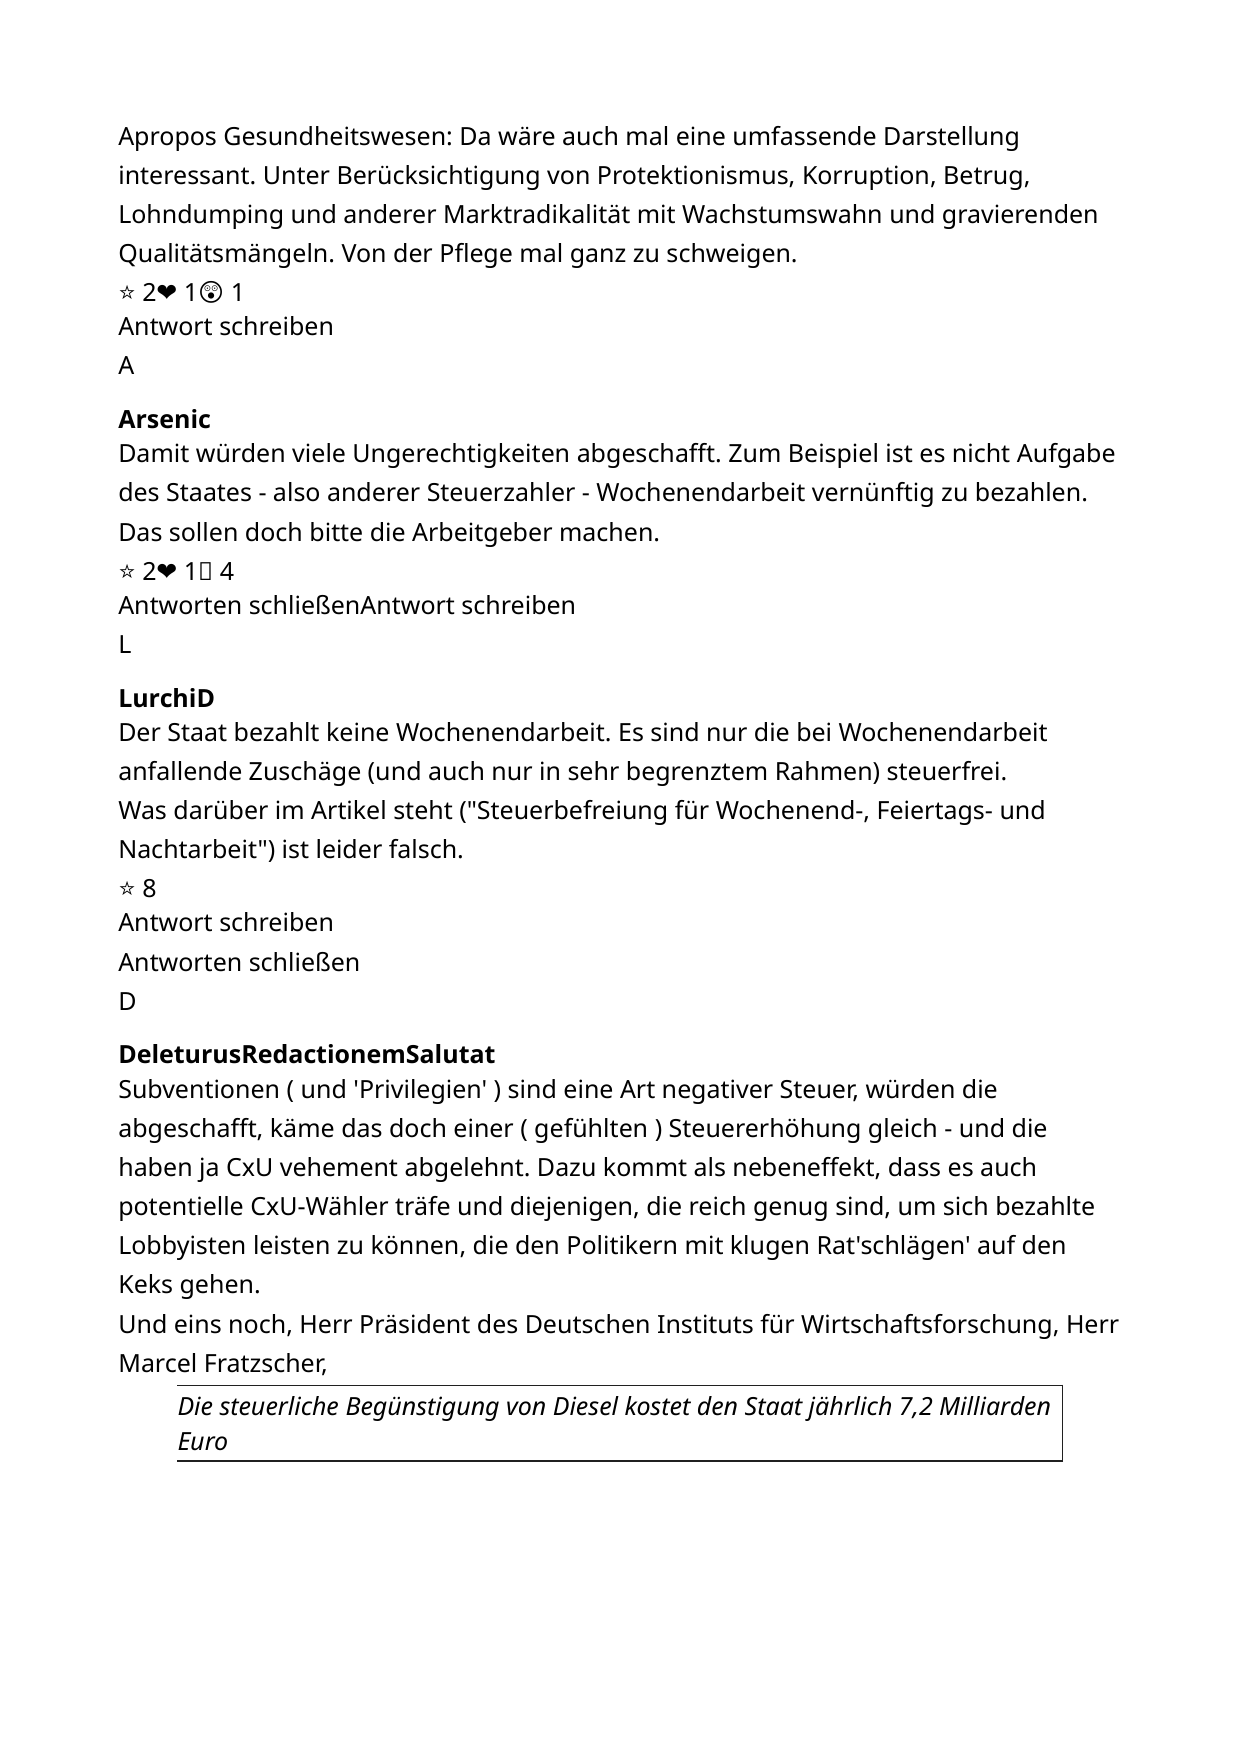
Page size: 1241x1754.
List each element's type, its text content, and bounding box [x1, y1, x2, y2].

text Die steuerliche Begünstigung von Diesel kostet den Staat jährlich 7,2 Milliarden Euro [177, 1386, 1062, 1460]
text ⭐️ 8 [118, 871, 1122, 905]
text D [118, 983, 1122, 1017]
text ⭐️ 2❤️ 1🤨 4 [118, 553, 1122, 587]
text Subventionen ( und 'Privilegien' ) sind eine Art negativer Steuer, würden die abgeschafft, käme das doch einer ( gefühlten ) Steuererhöhung gleich - und die haben ja CxU vehement abgelehnt. Dazu kommt als nebeneffekt, dass es auch potentielle CxU-Wähler träfe und diejenigen, die reich genug sind, um sich bezahlte Lobbyisten leisten zu können, die den Politikern mit klugen Rat'schlägen' auf den Keks gehen. [118, 1071, 1122, 1301]
text A [118, 348, 1122, 382]
text Antworten schließenAntwort schreiben [118, 587, 1122, 621]
text Was darüber im Artikel steht ("Steuerbefreiung für Wochenend-, Feiertags- und Nachtarbeit") ist leider falsch. [118, 793, 1122, 866]
text Apropos Gesundheitswesen: Da wäre auch mal eine umfassende Darstellung interessant. Unter Berücksichtigung von Protektionismus, Korruption, Betrug, Lohndumping und anderer Marktradikalität mit Wachstumswahn und gravierenden Qualitätsmängeln. Von der Pflege mal ganz zu schweigen. [118, 118, 1122, 270]
subtitle Arsenic [118, 402, 1122, 436]
text Antworten schließen [118, 944, 1122, 978]
text L [118, 627, 1122, 661]
subtitle LurchiD [118, 680, 1122, 714]
text Und eins noch, Herr Präsident des Deutschen Instituts für Wirtschaftsforschung, Herr Marcel Fratzscher, [118, 1306, 1122, 1379]
subtitle DeleturusRedactionemSalutat [118, 1037, 1122, 1071]
text ⭐️ 2❤️ 1😲 1 [118, 275, 1122, 309]
text Der Staat bezahlt keine Wochenendarbeit. Es sind nur die bei Wochenendarbeit anfallende Zuschäge (und auch nur in sehr begrenztem Rahmen) steuerfrei. [118, 714, 1122, 788]
text Antwort schreiben [118, 905, 1122, 939]
text Antwort schreiben [118, 309, 1122, 343]
text Damit würden viele Ungerechtigkeiten abgeschafft. Zum Beispiel ist es nicht Aufgabe des Staates - also anderer Steuerzahler - Wochenendarbeit vernünftig zu bezahlen. Das sollen doch bitte die Arbeitgeber machen. [118, 436, 1122, 548]
